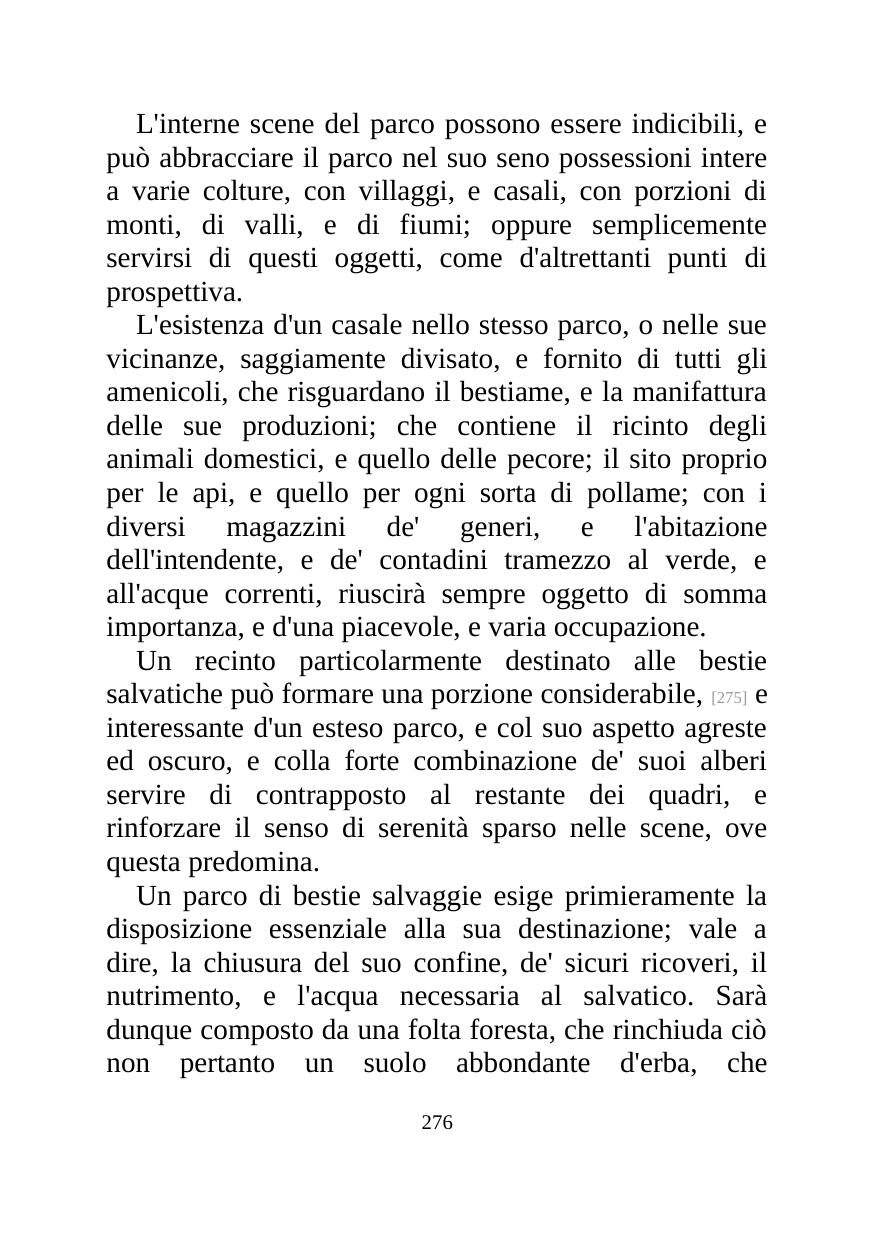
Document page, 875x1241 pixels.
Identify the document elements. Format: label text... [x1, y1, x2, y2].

text L'interne scene del parco possono essere indicibili, e può abbracciare il parco nel suo seno possessioni intere a varie colture, con villaggi, e casali, con porzioni di monti, di valli, e di fiumi; oppure semplicemente servirsi di questi oggetti, come d'altrettanti punti di prospettiva. [106, 106, 768, 307]
text Un parco di bestie salvaggie esige primieramente la disposizione essenziale alla sua destinazione; vale a dire, la chiusura del suo confine, de' sicuri ricoveri, il nutrimento, e l'acqua necessaria al salvatico. Sarà dunque composto da una folta foresta, che rinchiuda ciò non pertanto un suolo abbondante d'erba, che [106, 878, 768, 1079]
text L'esistenza d'un casale nello stesso parco, o nelle sue vicinanze, saggiamente divisato, e fornito di tutti gli amenicoli, che risguardano il bestiame, e la manifattura delle sue produzioni; che contiene il ricinto degli animali domestici, e quello delle pecore; il sito proprio per le api, e quello per ogni sorta di pollame; con i diversi magazzini de' generi, e l'abitazione dell'intendente, e de' contadini tramezzo al verde, e all'acque correnti, riuscirà sempre oggetto di somma importanza, e d'una piacevole, e varia occupazione. [106, 307, 768, 643]
text Un recinto particolarmente destinato alle bestie salvatiche può formare una porzione considerabile, [275] e interessante d'un esteso parco, e col suo aspetto agreste ed oscuro, e colla forte combinazione de' suoi alberi servire di contrapposto al restante dei quadri, e rinforzare il senso di serenità sparso nelle scene, ove questa predomina. [106, 643, 768, 878]
